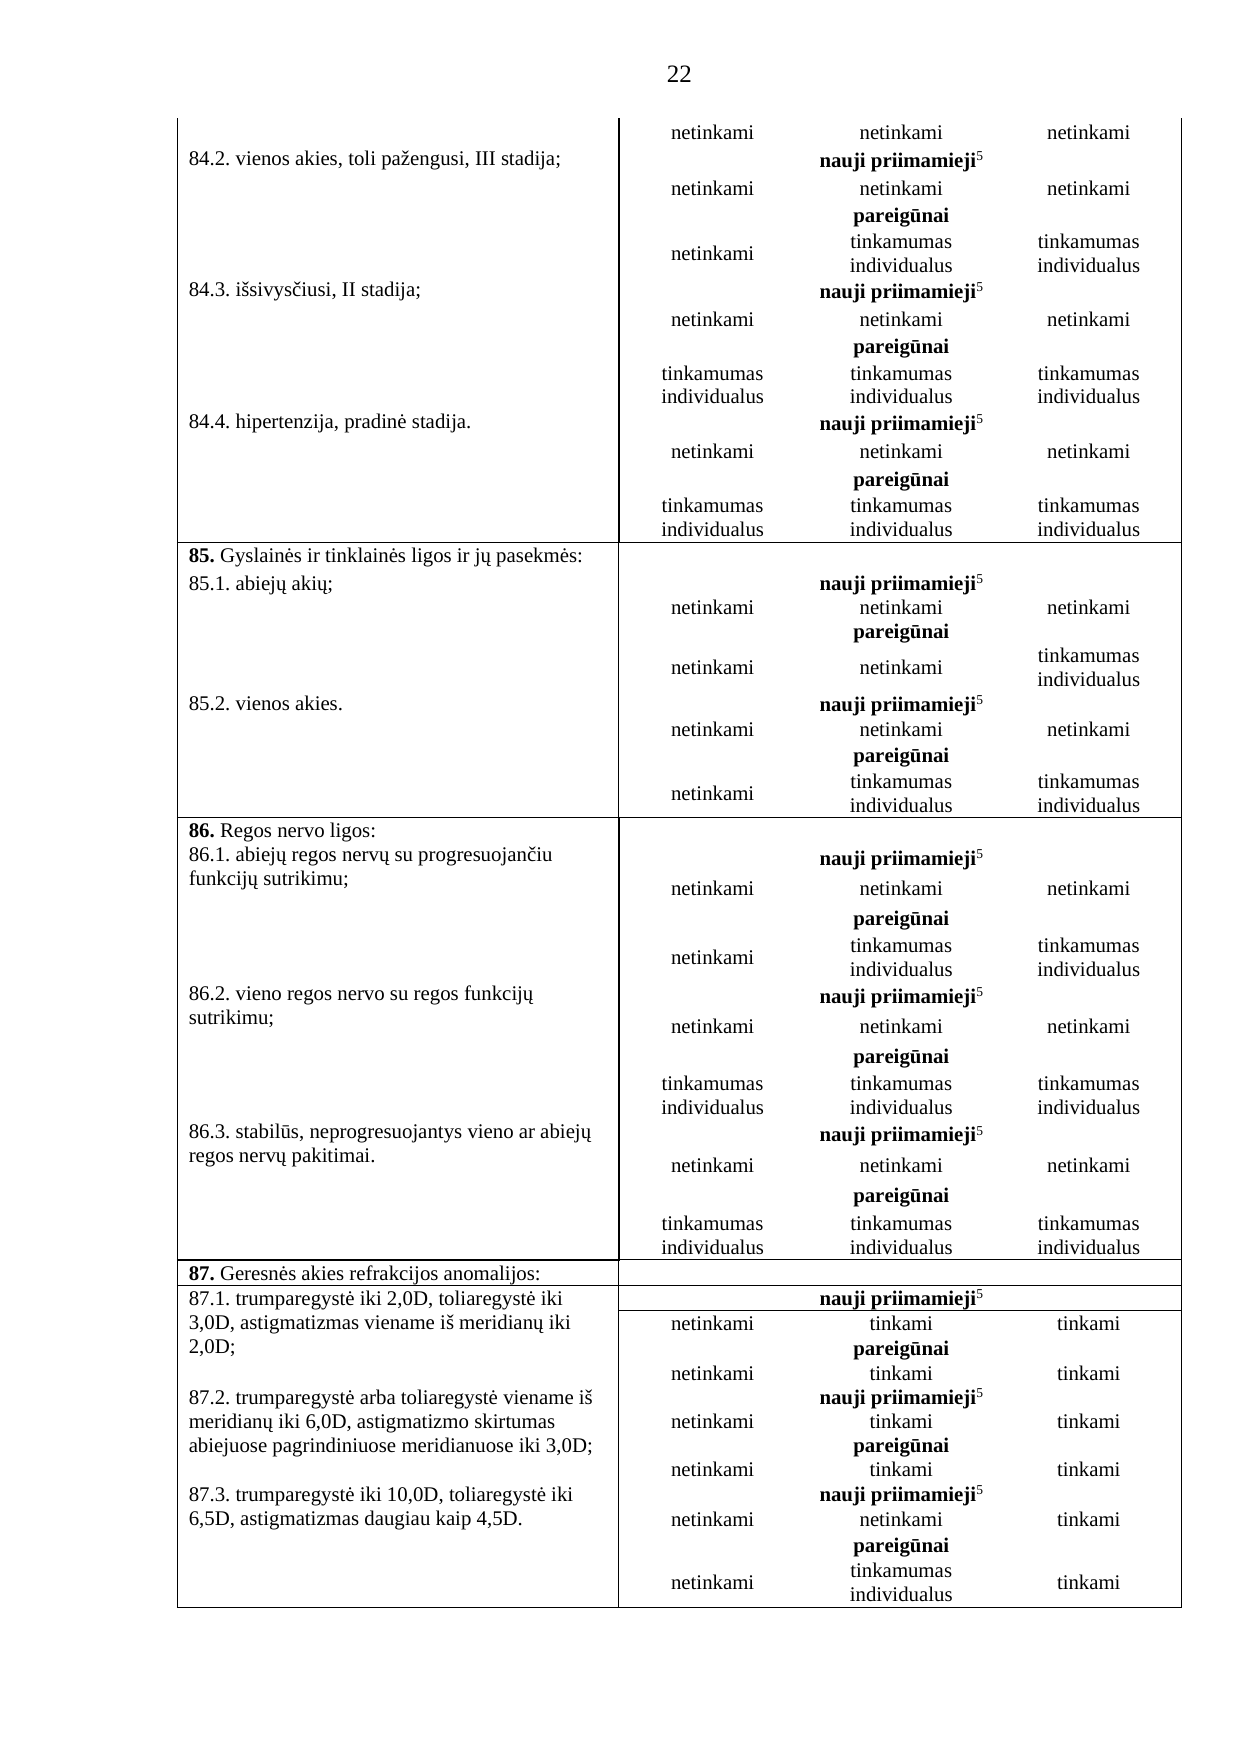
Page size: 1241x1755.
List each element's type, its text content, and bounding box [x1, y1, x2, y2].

table_cell [619, 1260, 1181, 1285]
table_cell tinkamumas individualus [806, 360, 996, 408]
table_cell tinkami [996, 1458, 1181, 1481]
table_cell [996, 333, 1181, 360]
table_cell tinkamumas individualus [806, 933, 996, 981]
table_cell [996, 277, 1181, 305]
table_cell pareigūnai [806, 1433, 996, 1457]
table_cell tinkamumas individualus [996, 360, 1181, 408]
table_cell tinkami [806, 1311, 996, 1335]
table_cell [996, 1180, 1181, 1209]
table_cell [620, 981, 806, 1011]
table_cell pareigūnai [806, 201, 996, 229]
table_cell [996, 146, 1181, 174]
table_cell [620, 277, 806, 305]
table_cell [996, 842, 1181, 873]
table_cell netinkami [806, 716, 996, 741]
table_cell pareigūnai [806, 1335, 996, 1360]
table_cell [996, 691, 1181, 716]
table_cell [619, 1286, 806, 1310]
table_cell [996, 1335, 1181, 1360]
table_cell netinkami [620, 1011, 806, 1041]
table_cell [996, 201, 1181, 229]
table_cell [620, 1180, 806, 1209]
table_cell tinkamumas individualus [806, 492, 996, 541]
table_cell netinkami [620, 229, 806, 277]
table_cell 84.3. išsivysčiusi, II stadija; [178, 277, 618, 408]
table_cell tinkamumas individualus [996, 492, 1181, 541]
table_cell netinkami [806, 1011, 996, 1041]
table_cell [619, 619, 806, 643]
table_cell tinkami [996, 1409, 1181, 1433]
table_cell netinkami [806, 1150, 996, 1179]
table_cell tinkami [996, 1360, 1181, 1385]
table_cell [619, 1481, 806, 1506]
table_cell [619, 543, 1181, 571]
table_cell netinkami [806, 174, 996, 201]
table_cell netinkami [619, 643, 806, 691]
table_cell [619, 1433, 806, 1457]
table_cell netinkami [806, 643, 996, 691]
table_cell [619, 741, 806, 767]
table_cell tinkamumas individualus [806, 1071, 996, 1119]
table_cell tinkamumas individualus [996, 1210, 1181, 1259]
table_cell nauji priimamieji5 [806, 1385, 996, 1409]
table_cell pareigūnai [806, 1531, 996, 1557]
table_cell [620, 842, 806, 873]
table_cell netinkami [619, 1458, 806, 1481]
table_cell netinkami [806, 595, 996, 619]
table_cell [996, 409, 1181, 436]
table_cell netinkami [996, 873, 1181, 903]
table_cell netinkami [619, 1409, 806, 1433]
table_cell tinkamumas individualus [996, 1071, 1181, 1119]
table_cell tinkamumas individualus [620, 360, 806, 408]
table_cell [620, 903, 806, 933]
table_cell pareigūnai [806, 619, 996, 643]
table_cell netinkami [620, 933, 806, 981]
table_cell netinkami [996, 118, 1181, 146]
table_cell 85.1. abiejų akių; [178, 571, 618, 691]
table_cell tinkamumas individualus [620, 1210, 806, 1259]
table_cell netinkami [620, 305, 806, 333]
table_cell [619, 571, 806, 595]
table_cell tinkamumas individualus [620, 1071, 806, 1119]
table_cell [996, 571, 1181, 595]
table_cell netinkami [620, 118, 806, 146]
table_cell [996, 619, 1181, 643]
table_cell netinkami [620, 174, 806, 201]
table_cell tinkamumas individualus [806, 767, 996, 817]
table_cell netinkami [806, 1506, 996, 1531]
table_cell 86.2. vieno regos nervo su regos funkcijų sutrikimu; [178, 981, 618, 1119]
table_cell [996, 1385, 1181, 1409]
table_cell [620, 146, 806, 174]
table_cell tinkami [996, 1557, 1181, 1606]
table_cell [620, 1041, 806, 1071]
table_cell netinkami [996, 716, 1181, 741]
table_cell netinkami [619, 716, 806, 741]
table_cell netinkami [619, 1506, 806, 1531]
table_cell netinkami [996, 305, 1181, 333]
table_cell [619, 1531, 806, 1557]
table_cell pareigūnai [806, 741, 996, 767]
table_cell netinkami [996, 436, 1181, 464]
table_cell 87.2. trumparegystė arba toliaregystė viename iš meridianų iki 6,0D, astigmatizmo skirtumas abiejuose pagrindiniuose meridianuose iki 3,0D; [178, 1385, 618, 1481]
table_cell netinkami [619, 1311, 806, 1335]
table_cell nauji priimamieji5 [806, 571, 996, 595]
table_cell tinkami [806, 1360, 996, 1385]
table_cell [996, 1531, 1181, 1557]
table_cell [178, 118, 618, 146]
table_cell netinkami [620, 1150, 806, 1179]
table_cell 86. Regos nervo ligos: [178, 818, 618, 842]
table_cell [996, 1041, 1181, 1071]
table_cell netinkami [806, 118, 996, 146]
table_cell [996, 981, 1181, 1011]
table_cell [996, 741, 1181, 767]
table_cell 85. Gyslainės ir tinklainės ligos ir jų pasekmės: [178, 543, 618, 571]
table_cell 84.2. vienos akies, toli pažengusi, III stadija; [178, 146, 618, 277]
table_cell tinkami [996, 1506, 1181, 1531]
table_cell nauji priimamieji5 [806, 981, 996, 1011]
table_cell 87.1. trumparegystė iki 2,0D, toliaregystė iki 3,0D, astigmatizmas viename iš meridianų iki 2,0D; [178, 1286, 618, 1385]
table_cell pareigūnai [806, 1041, 996, 1071]
table_cell 84.4. hipertenzija, pradinė stadija. [178, 409, 618, 541]
table_cell 87.3. trumparegystė iki 10,0D, toliaregystė iki 6,5D, astigmatizmas daugiau kaip 4,5D. [178, 1481, 618, 1606]
table_cell 86.3. stabilūs, neprogresuojantys vieno ar abiejų regos nervų pakitimai. [178, 1119, 618, 1259]
table_cell 85.2. vienos akies. [178, 691, 618, 817]
table_cell netinkami [806, 873, 996, 903]
table_cell nauji priimamieji5 [806, 691, 996, 716]
table_cell [996, 1433, 1181, 1457]
table_cell [996, 903, 1181, 933]
table_cell [619, 691, 806, 716]
table_cell netinkami [620, 436, 806, 464]
table_cell tinkami [996, 1311, 1181, 1335]
table_cell netinkami [619, 1557, 806, 1606]
table_cell netinkami [996, 1011, 1181, 1041]
table_cell [619, 1335, 806, 1360]
table_cell tinkamumas individualus [806, 1210, 996, 1259]
table_cell [620, 464, 806, 492]
table_cell netinkami [996, 1150, 1181, 1179]
table_cell tinkamumas individualus [620, 492, 806, 541]
table_cell nauji priimamieji5 [806, 146, 996, 174]
table_cell netinkami [996, 595, 1181, 619]
table_cell nauji priimamieji5 [806, 842, 996, 873]
table_cell pareigūnai [806, 1180, 996, 1209]
table_cell nauji priimamieji5 [806, 1286, 996, 1310]
table_cell [996, 1481, 1181, 1506]
table_cell netinkami [619, 1360, 806, 1385]
table_cell tinkamumas individualus [996, 933, 1181, 981]
table_cell tinkamumas individualus [996, 767, 1181, 817]
table_cell nauji priimamieji5 [806, 277, 996, 305]
table_cell [620, 333, 806, 360]
table_cell [619, 1385, 806, 1409]
table_cell 87. Geresnės akies refrakcijos anomalijos: [178, 1261, 618, 1285]
table_cell netinkami [620, 873, 806, 903]
table_cell tinkamumas individualus [806, 1557, 996, 1606]
table_cell tinkami [806, 1458, 996, 1481]
table_cell [996, 1286, 1181, 1310]
table_cell [996, 1119, 1181, 1149]
table_cell netinkami [806, 305, 996, 333]
table_cell netinkami [996, 174, 1181, 201]
table_cell tinkami [806, 1409, 996, 1433]
table_cell netinkami [806, 436, 996, 464]
table_cell [620, 201, 806, 229]
table_cell nauji priimamieji5 [806, 1119, 996, 1149]
table_cell [620, 1119, 806, 1149]
table_cell tinkamumas individualus [996, 229, 1181, 277]
table_cell pareigūnai [806, 464, 996, 492]
table_cell nauji priimamieji5 [806, 409, 996, 436]
table_cell nauji priimamieji5 [806, 1481, 996, 1506]
table_cell tinkamumas individualus [806, 229, 996, 277]
table_cell [620, 409, 806, 436]
table_cell 86.1. abiejų regos nervų su progresuojančiu funkcijų sutrikimu; [178, 842, 618, 981]
table_cell netinkami [619, 595, 806, 619]
table_cell pareigūnai [806, 903, 996, 933]
table_cell pareigūnai [806, 333, 996, 360]
table_cell [620, 818, 1181, 842]
table_cell netinkami [619, 767, 806, 817]
table_cell [996, 464, 1181, 492]
table_cell tinkamumas individualus [996, 643, 1181, 691]
